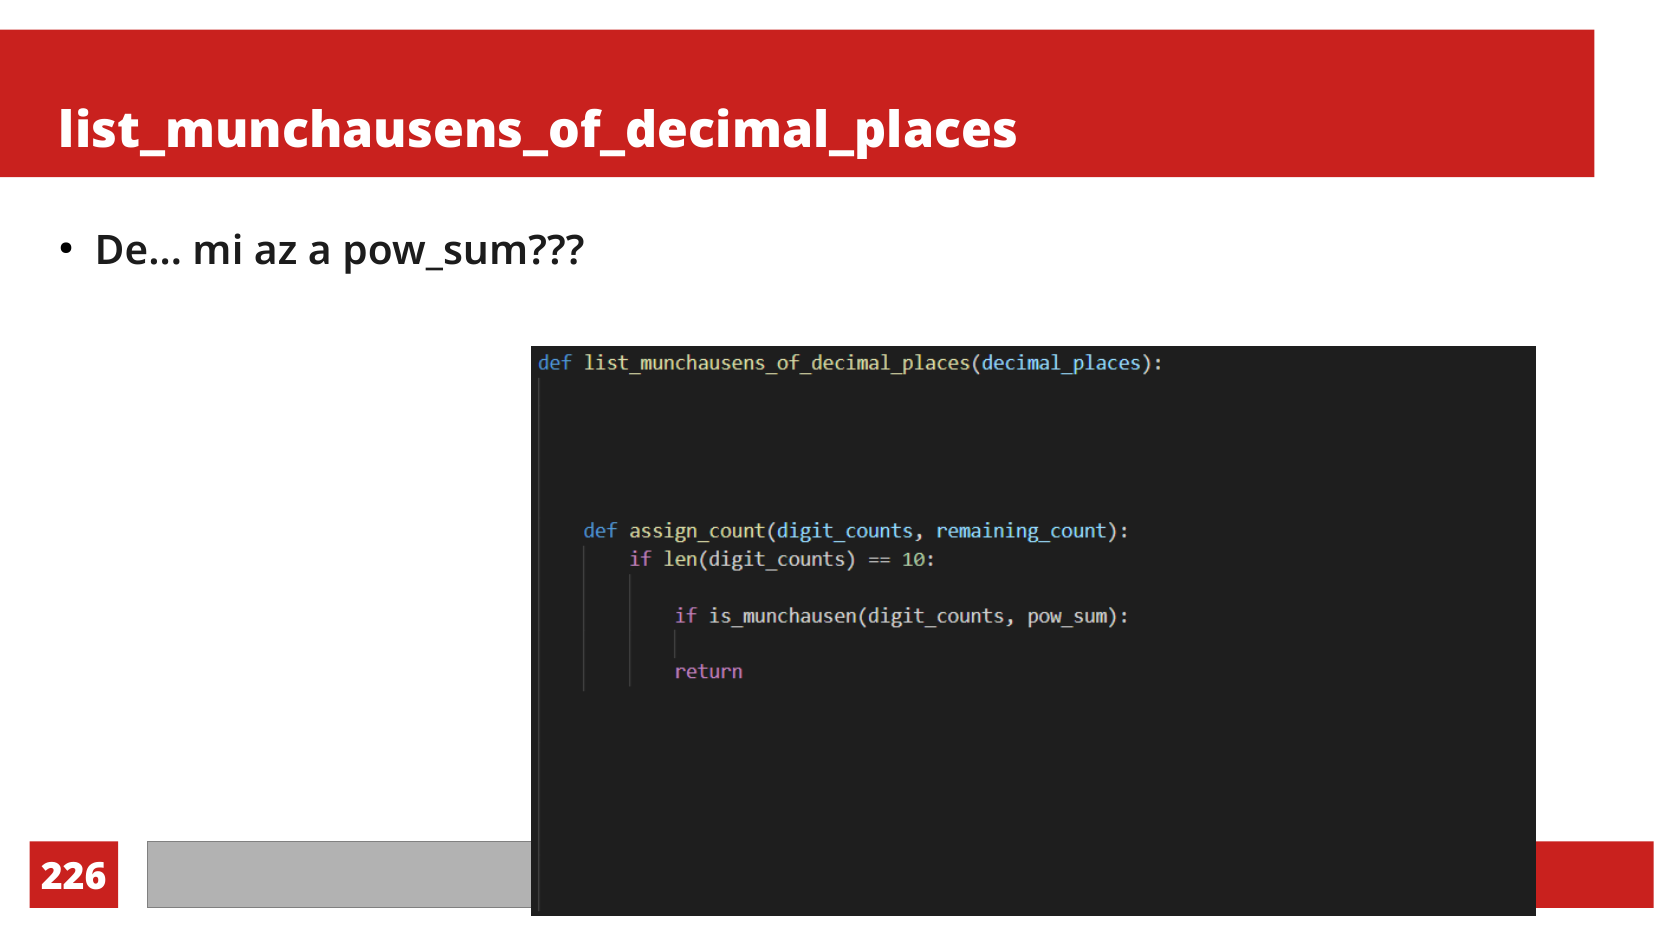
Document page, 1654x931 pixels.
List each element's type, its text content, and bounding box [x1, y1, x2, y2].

title list_munchausens_of_decimal_places [59, 44, 1595, 163]
picture [531, 346, 1536, 916]
list De… mi az a pow_sum??? [59, 221, 1565, 739]
